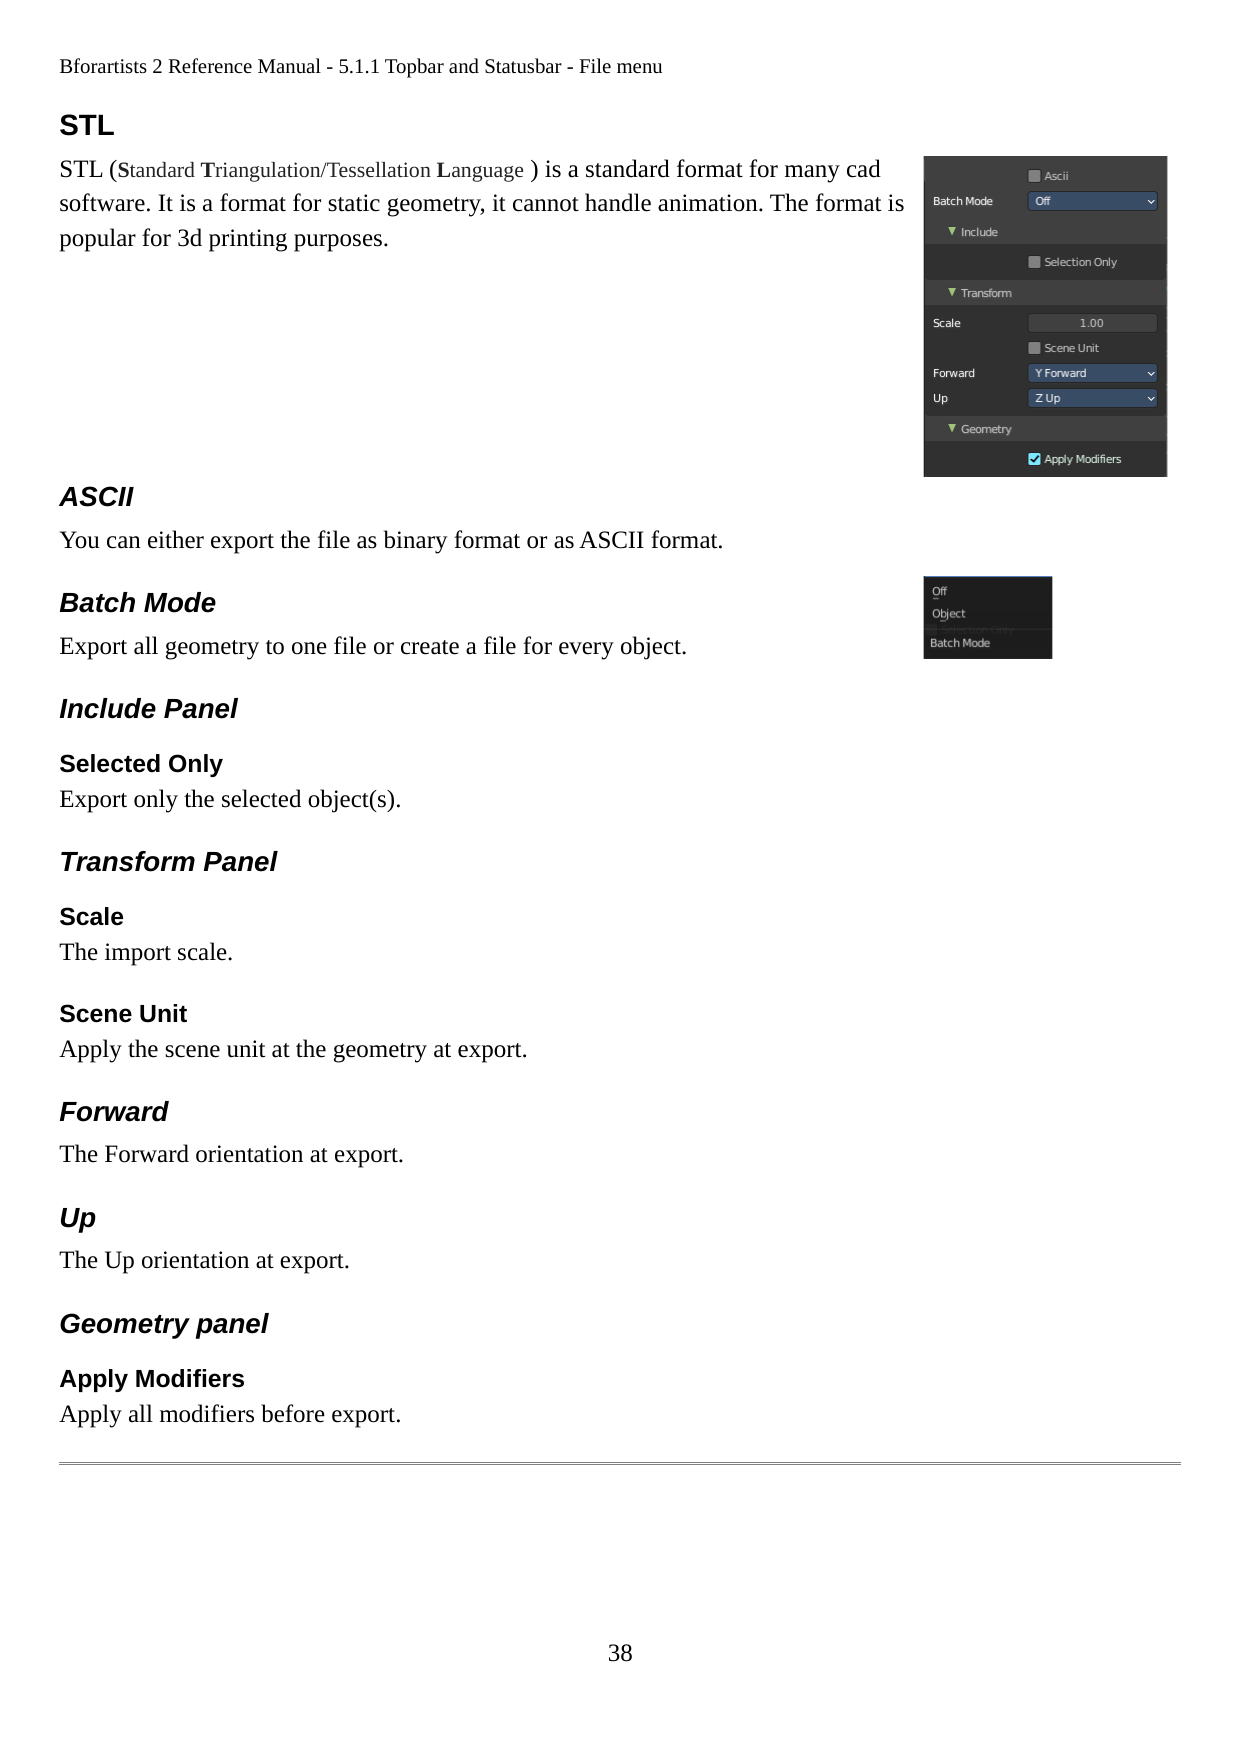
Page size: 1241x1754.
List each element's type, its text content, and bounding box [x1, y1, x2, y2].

picture [923, 576, 1053, 659]
subtitle Geometry panel [59, 1307, 1181, 1339]
text You can either export the file as binary format or as ASCII format. [59, 525, 1181, 554]
text Export all geometry to one file or create a file for every object. [59, 631, 923, 659]
subtitle [1053, 586, 1181, 618]
subtitle Selected Only [59, 749, 1181, 778]
subtitle STL [59, 107, 1181, 141]
subtitle ASCII [59, 481, 1181, 512]
subtitle Transform Panel [59, 846, 1181, 877]
subtitle Up [59, 1201, 1181, 1233]
text The Up orientation at export. [59, 1246, 1181, 1274]
subtitle Scene Unit [59, 999, 1181, 1027]
text Apply the scene unit at the geometry at export. [59, 1034, 1181, 1062]
subtitle Include Panel [59, 692, 1181, 724]
text The Forward orientation at export. [59, 1139, 1181, 1168]
text Export only the selected object(s). [59, 784, 1181, 813]
text STL (Standard Triangulation/Tessellation Language ) is a standard format for many cad software. It is a format for static geometry, it cannot handle animation. The format is popular for 3d printing purposes. [59, 154, 1181, 251]
text Apply all modifiers before export. [59, 1399, 1181, 1427]
text [1053, 631, 1181, 659]
subtitle Scale [59, 902, 1181, 931]
subtitle Batch Mode [59, 586, 923, 618]
text The import scale. [59, 937, 1181, 966]
subtitle Forward [59, 1095, 1181, 1127]
subtitle Apply Modifiers [59, 1364, 1181, 1392]
picture [923, 156, 1168, 477]
